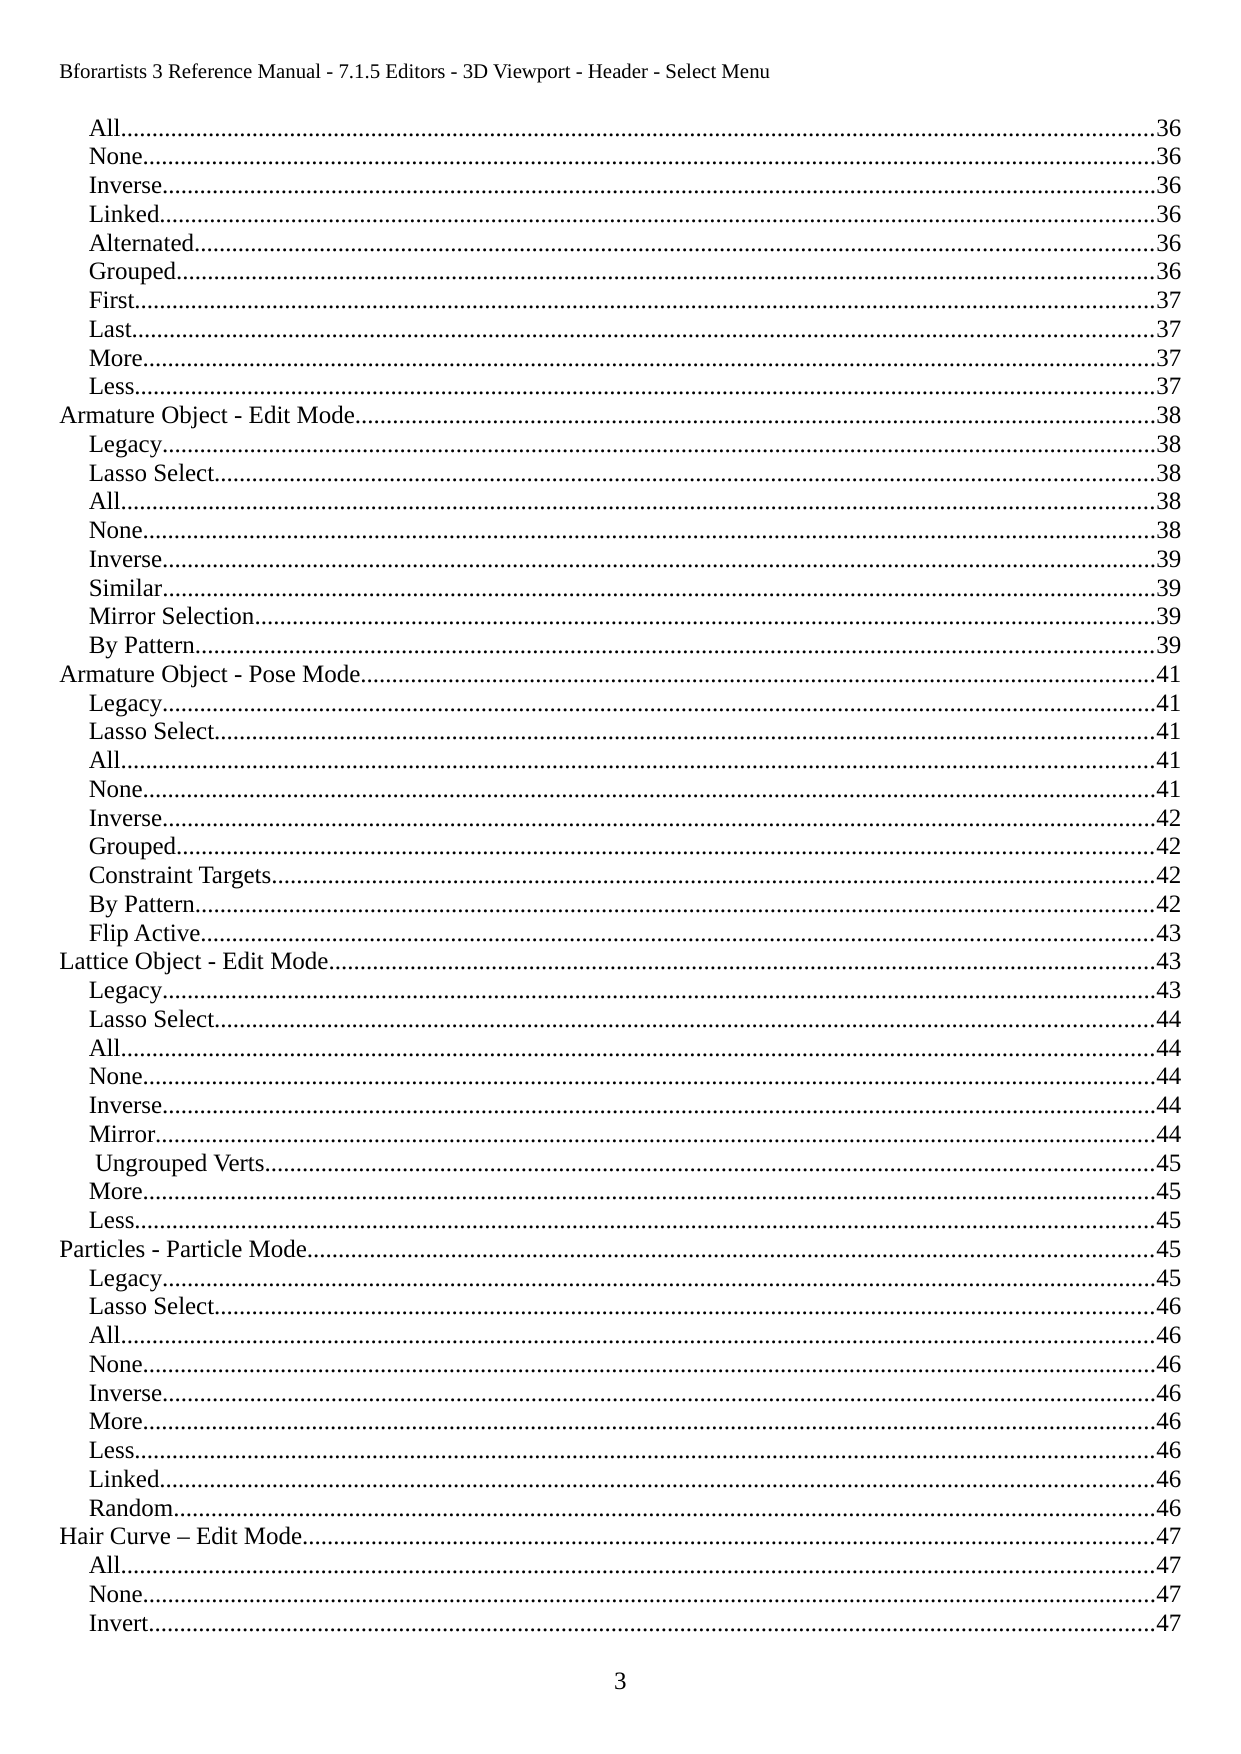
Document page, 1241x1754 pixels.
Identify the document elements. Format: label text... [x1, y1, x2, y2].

text Legacy 45 [88, 1263, 1181, 1291]
text Inverse 36 [88, 170, 1181, 199]
text Less 46 [88, 1435, 1181, 1464]
text Inverse 46 [88, 1378, 1181, 1406]
text All 41 [88, 745, 1181, 774]
text Last 37 [88, 314, 1181, 343]
text Ungrouped Verts 45 [88, 1148, 1181, 1176]
text Armature Object - Pose Mode 41 [59, 659, 1181, 688]
text Legacy 41 [88, 688, 1181, 716]
text More 45 [88, 1176, 1181, 1205]
text None 38 [88, 515, 1181, 544]
text All 38 [88, 486, 1181, 515]
text Less 45 [88, 1205, 1181, 1234]
text Inverse 44 [88, 1090, 1181, 1119]
text More 37 [88, 343, 1181, 371]
text Invert 47 [88, 1608, 1181, 1636]
text All 44 [88, 1033, 1181, 1061]
text Lasso Select 41 [88, 716, 1181, 745]
text Inverse 39 [88, 544, 1181, 573]
text None 36 [88, 141, 1181, 170]
text Inverse 42 [88, 803, 1181, 831]
text None 41 [88, 774, 1181, 803]
text Linked 36 [88, 199, 1181, 228]
text Hair Curve – Edit Mode 47 [59, 1521, 1181, 1550]
text Grouped 42 [88, 831, 1181, 860]
text By Pattern 39 [88, 630, 1181, 659]
text Grouped 36 [88, 256, 1181, 285]
text By Pattern 42 [88, 889, 1181, 918]
text Legacy 43 [88, 975, 1181, 1004]
text Flip Active 43 [88, 918, 1181, 946]
text Lasso Select 46 [88, 1291, 1181, 1320]
text All 36 [88, 113, 1181, 141]
text Lattice Object - Edit Mode 43 [59, 946, 1181, 975]
text All 46 [88, 1320, 1181, 1349]
text First 37 [88, 285, 1181, 314]
text Lasso Select 44 [88, 1004, 1181, 1033]
text Legacy 38 [88, 429, 1181, 458]
text Less 37 [88, 371, 1181, 400]
text Armature Object - Edit Mode 38 [59, 400, 1181, 429]
text Mirror 44 [88, 1119, 1181, 1148]
text Mirror Selection 39 [88, 601, 1181, 630]
text Lasso Select 38 [88, 458, 1181, 486]
text Random 46 [88, 1493, 1181, 1521]
text Constraint Targets 42 [88, 860, 1181, 889]
text All 47 [88, 1550, 1181, 1579]
text More 46 [88, 1406, 1181, 1435]
text Linked 46 [88, 1464, 1181, 1493]
text Particles - Particle Mode 45 [59, 1234, 1181, 1263]
text None 46 [88, 1349, 1181, 1378]
text Similar 39 [88, 573, 1181, 601]
text None 47 [88, 1579, 1181, 1608]
text Alternated 36 [88, 228, 1181, 256]
text None 44 [88, 1061, 1181, 1090]
